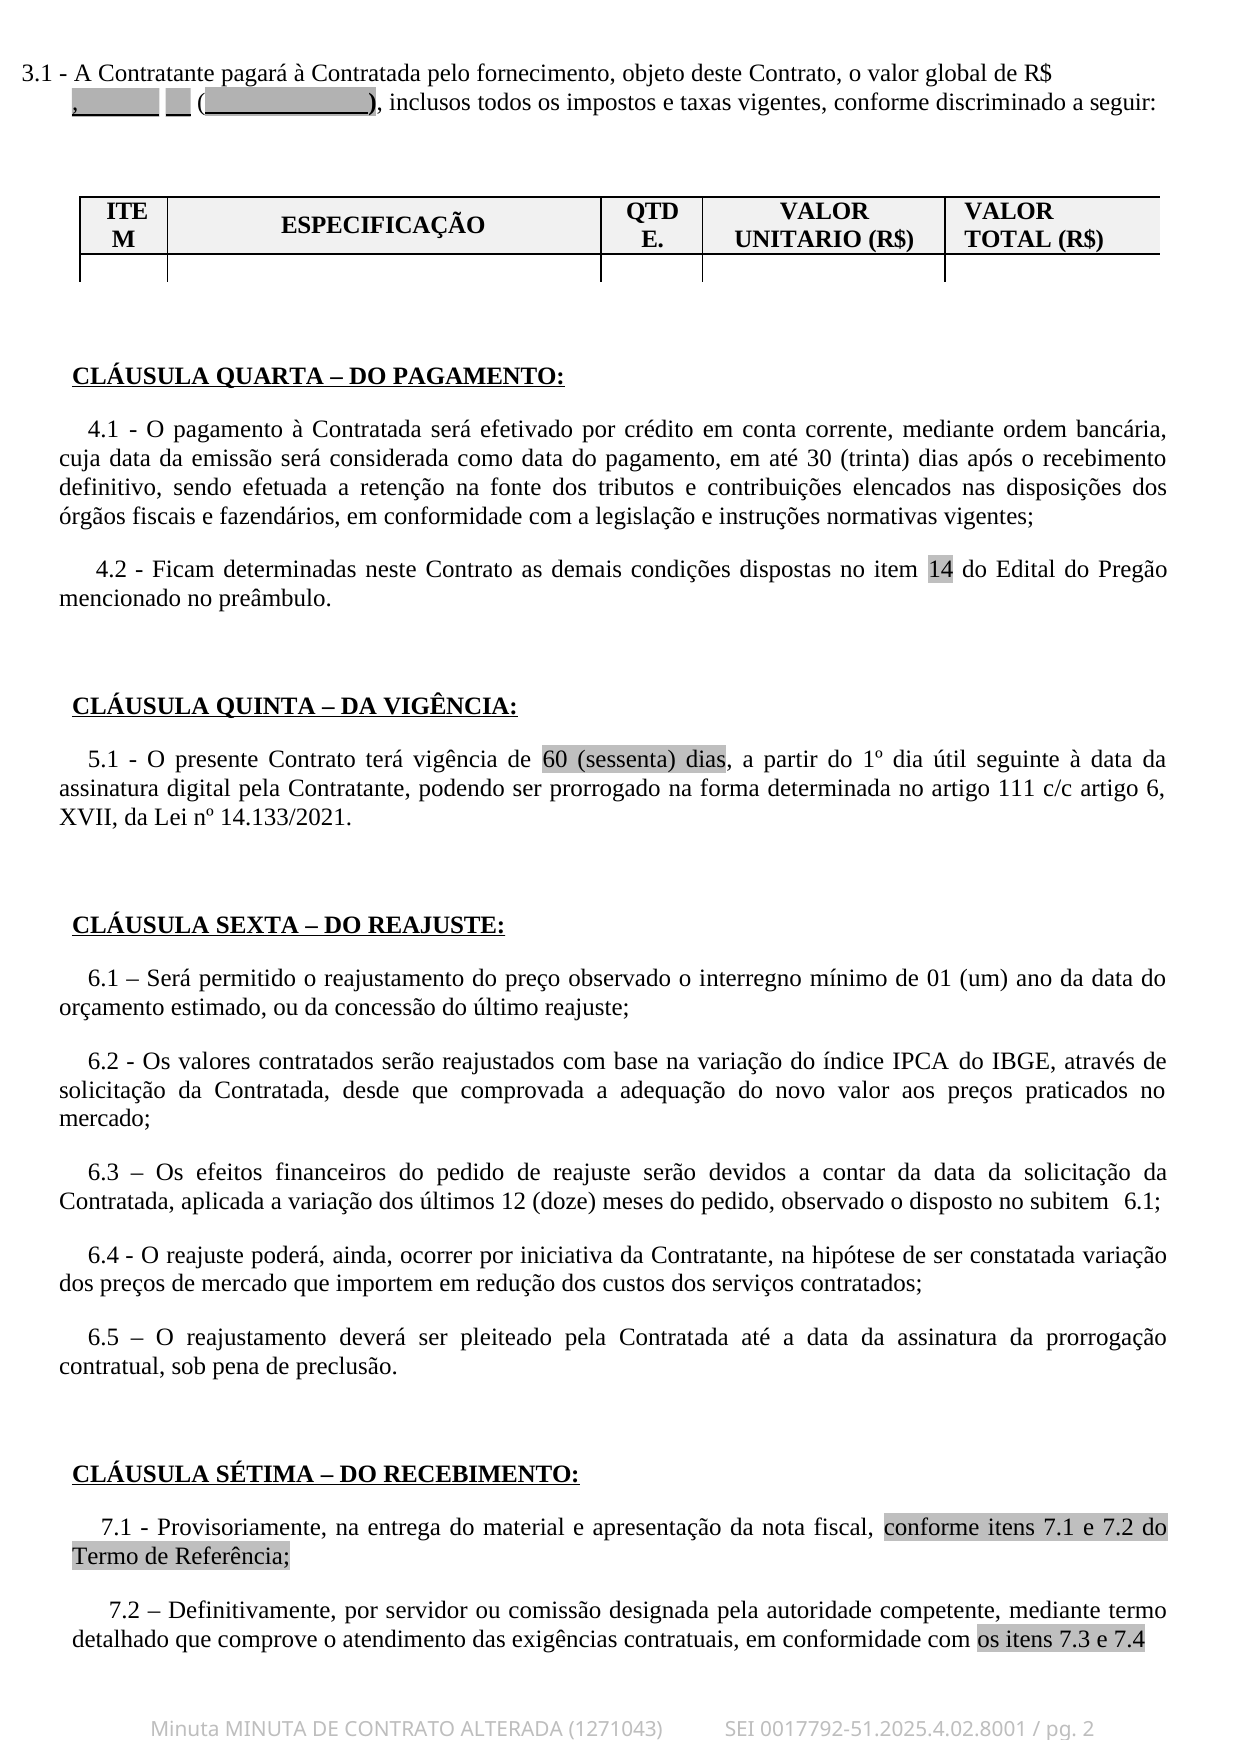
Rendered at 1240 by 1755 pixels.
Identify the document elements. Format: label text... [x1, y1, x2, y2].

table_header ITE M [81, 198, 167, 253]
text 7.2 – Definitivamente, por servidor ou comissão designada pela autoridade competente, mediante termo detalhado que comprove o atendimento das exigências contratuais, em conformidade com os itens 7.3 e 7.4 [72, 1595, 1168, 1652]
list - O presente Contrato terá vigência de 60 (sessenta) dias, a partir do 1º dia útil seguinte à data da assinatura digital pela Contratante, podendo ser prorrogado na forma determinada no artigo 111 c/c artigo 6, XVII, da Lei nº 14.133/2021. [59, 744, 1167, 831]
table_cell [946, 255, 1160, 282]
text ( ), inclusos todos os impostos e taxas vigentes, conforme discriminado a seguir: [197, 87, 1181, 116]
table_header VALOR UNITARIO (R$) [703, 198, 944, 253]
list - O reajuste poderá, ainda, ocorrer por iniciativa da Contratante, na hipótese de ser constatada variação dos preços de mercado que importem em redução dos custos dos serviços contratados; [59, 1240, 1167, 1297]
list - O pagamento à Contratada será efetivado por crédito em conta corrente, mediante ordem bancária, cuja data da emissão será considerada como data do pagamento, em até 30 (trinta) dias após o recebimento definitivo, sendo efetuada a retenção na fonte dos tributos e contribuições elencados nas disposições dos órgãos fiscais e fazendários, em conformidade com a legislação e instruções normativas vigentes; [59, 414, 1168, 529]
table_header VALOR TOTAL (R$) [946, 198, 1160, 253]
list – Será permitido o reajustamento do preço observado o interregno mínimo de 01 (um) ano da data do orçamento estimado, ou da concessão do último reajuste; [59, 963, 1167, 1021]
list – O reajustamento deverá ser pleiteado pela Contratada até a data da assinatura da prorrogação contratual, sob pena de preclusão. [59, 1322, 1168, 1380]
text 7.1 - Provisoriamente, na entrega do material e apresentação da nota fiscal, conforme itens 7.1 e 7.2 do Termo de Referência; [72, 1512, 1168, 1570]
subtitle CLÁUSULA SÉTIMA – DO RECEBIMENTO: [72, 1459, 1181, 1487]
list – Os efeitos financeiros do pedido de reajuste serão devidos a contar da data da solicitação da Contratada, aplicada a variação dos últimos 12 (doze) meses do pedido, observado o disposto no subitem 6.1; [59, 1157, 1168, 1215]
table_cell [703, 255, 944, 282]
list - A Contratante pagará à Contratada pelo fornecimento, objeto deste Contrato, o valor global de R$ [21, 58, 1181, 87]
table_header ESPECIFICAÇÃO [168, 198, 600, 253]
table_cell [168, 255, 600, 282]
table_header QTD E. [602, 198, 702, 253]
subtitle CLÁUSULA QUINTA – DA VIGÊNCIA: [72, 691, 1181, 719]
table_cell [602, 255, 702, 282]
table_cell [81, 255, 167, 282]
subtitle CLÁUSULA QUARTA – DO PAGAMENTO: [72, 361, 1181, 389]
subtitle CLÁUSULA SEXTA – DO REAJUSTE: [72, 910, 1181, 938]
list - Ficam determinadas neste Contrato as demais condições dispostas no item 14 do Edital do Pregão mencionado no preâmbulo. [59, 554, 1168, 612]
list - Os valores contratados serão reajustados com base na variação do índice IPCA do IBGE, através de solicitação da Contratada, desde que comprovada a adequação do novo valor aos preços praticados no mercado; [59, 1046, 1167, 1132]
